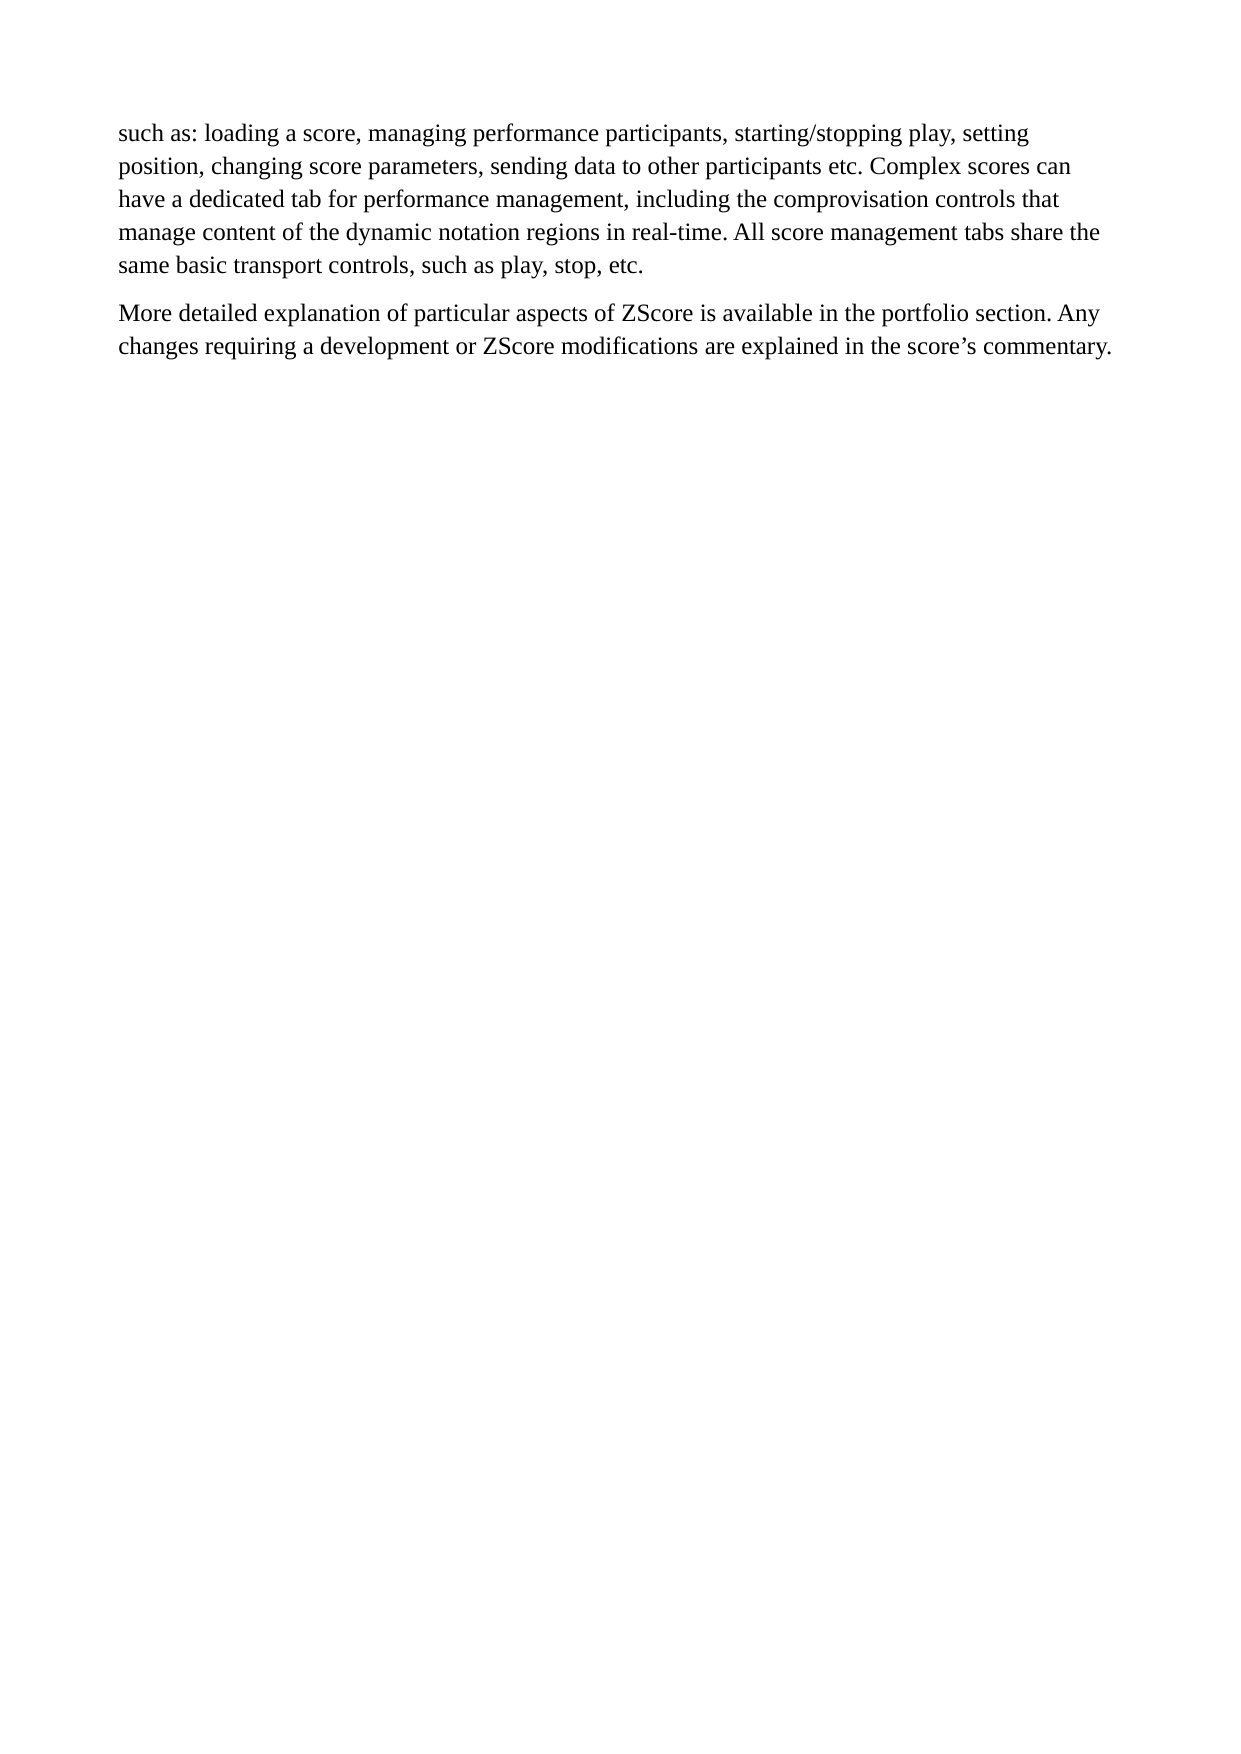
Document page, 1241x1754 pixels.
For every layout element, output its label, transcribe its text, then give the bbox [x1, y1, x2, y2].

text More detailed explanation of particular aspects of ZScore is available in the portfolio section. Any changes requiring a development or ZScore modifications are explained in the score’s commentary. [118, 298, 1122, 359]
text such as: loading a score, managing performance participants, starting/stopping play, setting position, changing score parameters, sending data to other participants etc. Complex scores can have a dedicated tab for performance management, including the comprovisation controls that manage content of the dynamic notation regions in real-time. All score management tabs share the same basic transport controls, such as play, stop, etc. [118, 118, 1122, 279]
